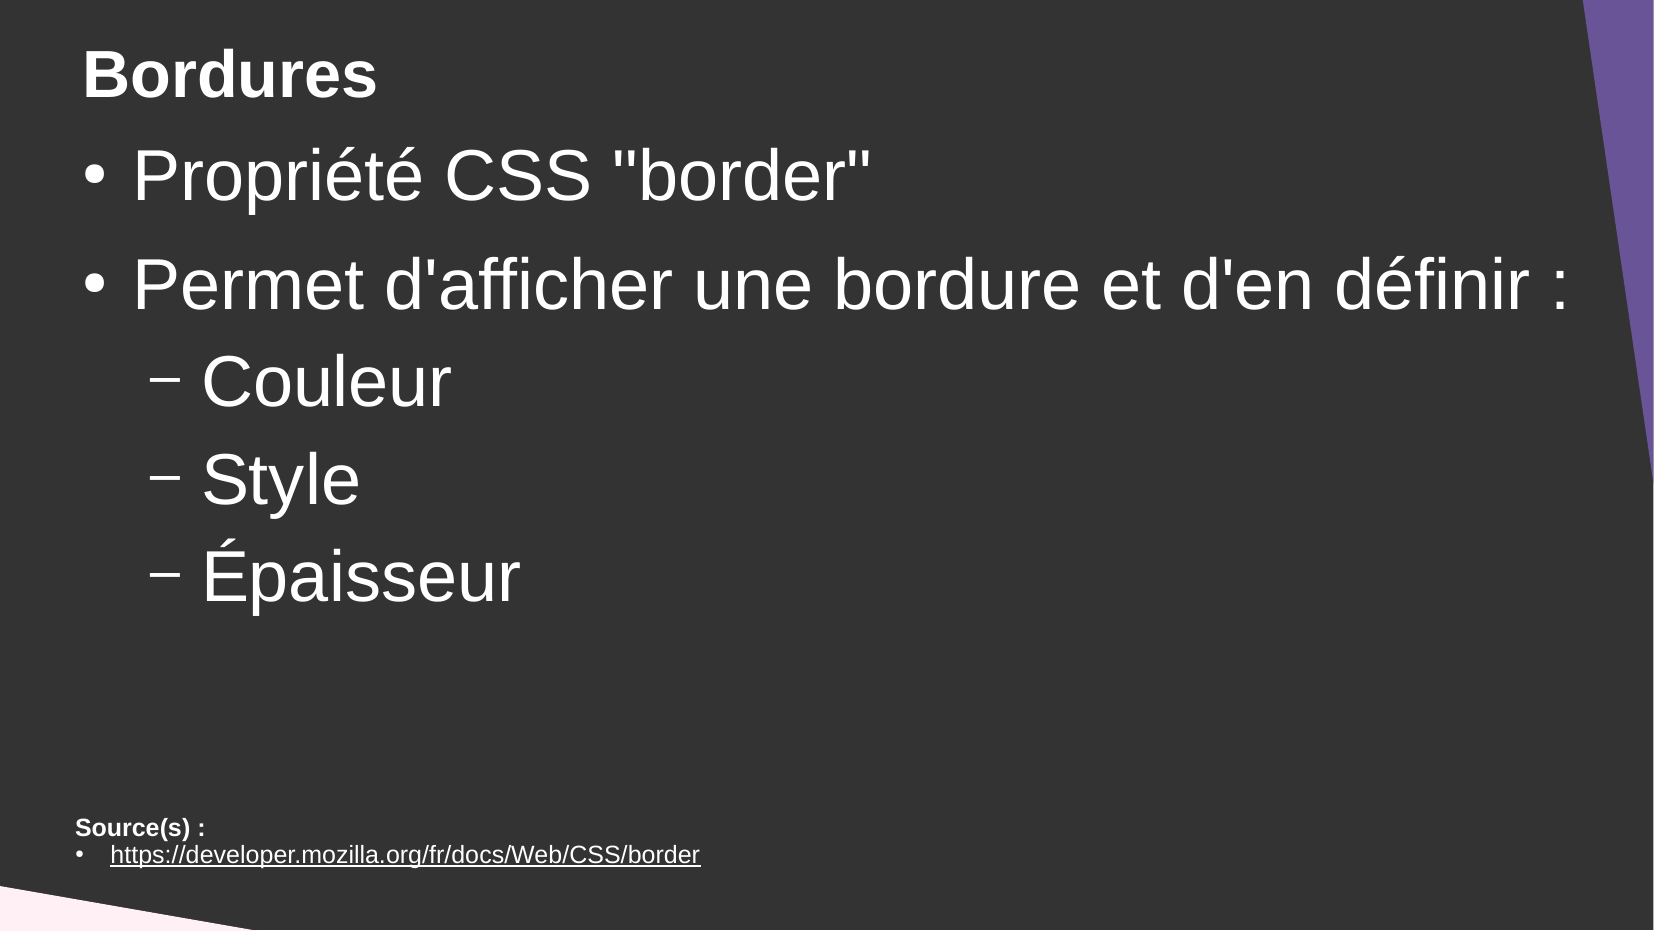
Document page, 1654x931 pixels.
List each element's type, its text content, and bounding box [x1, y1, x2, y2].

title Bordures [82, 37, 1571, 112]
text_box [1582, 0, 1654, 488]
list Propriété CSS "border" Permet d'afficher une bordure et d'en définir : Couleur Style Épaisseur [64, 135, 1604, 683]
text_box Source(s) : https://developer.mozilla.org/fr/docs/Web/CSS/border [60, 805, 1546, 913]
text_box [0, 886, 259, 931]
